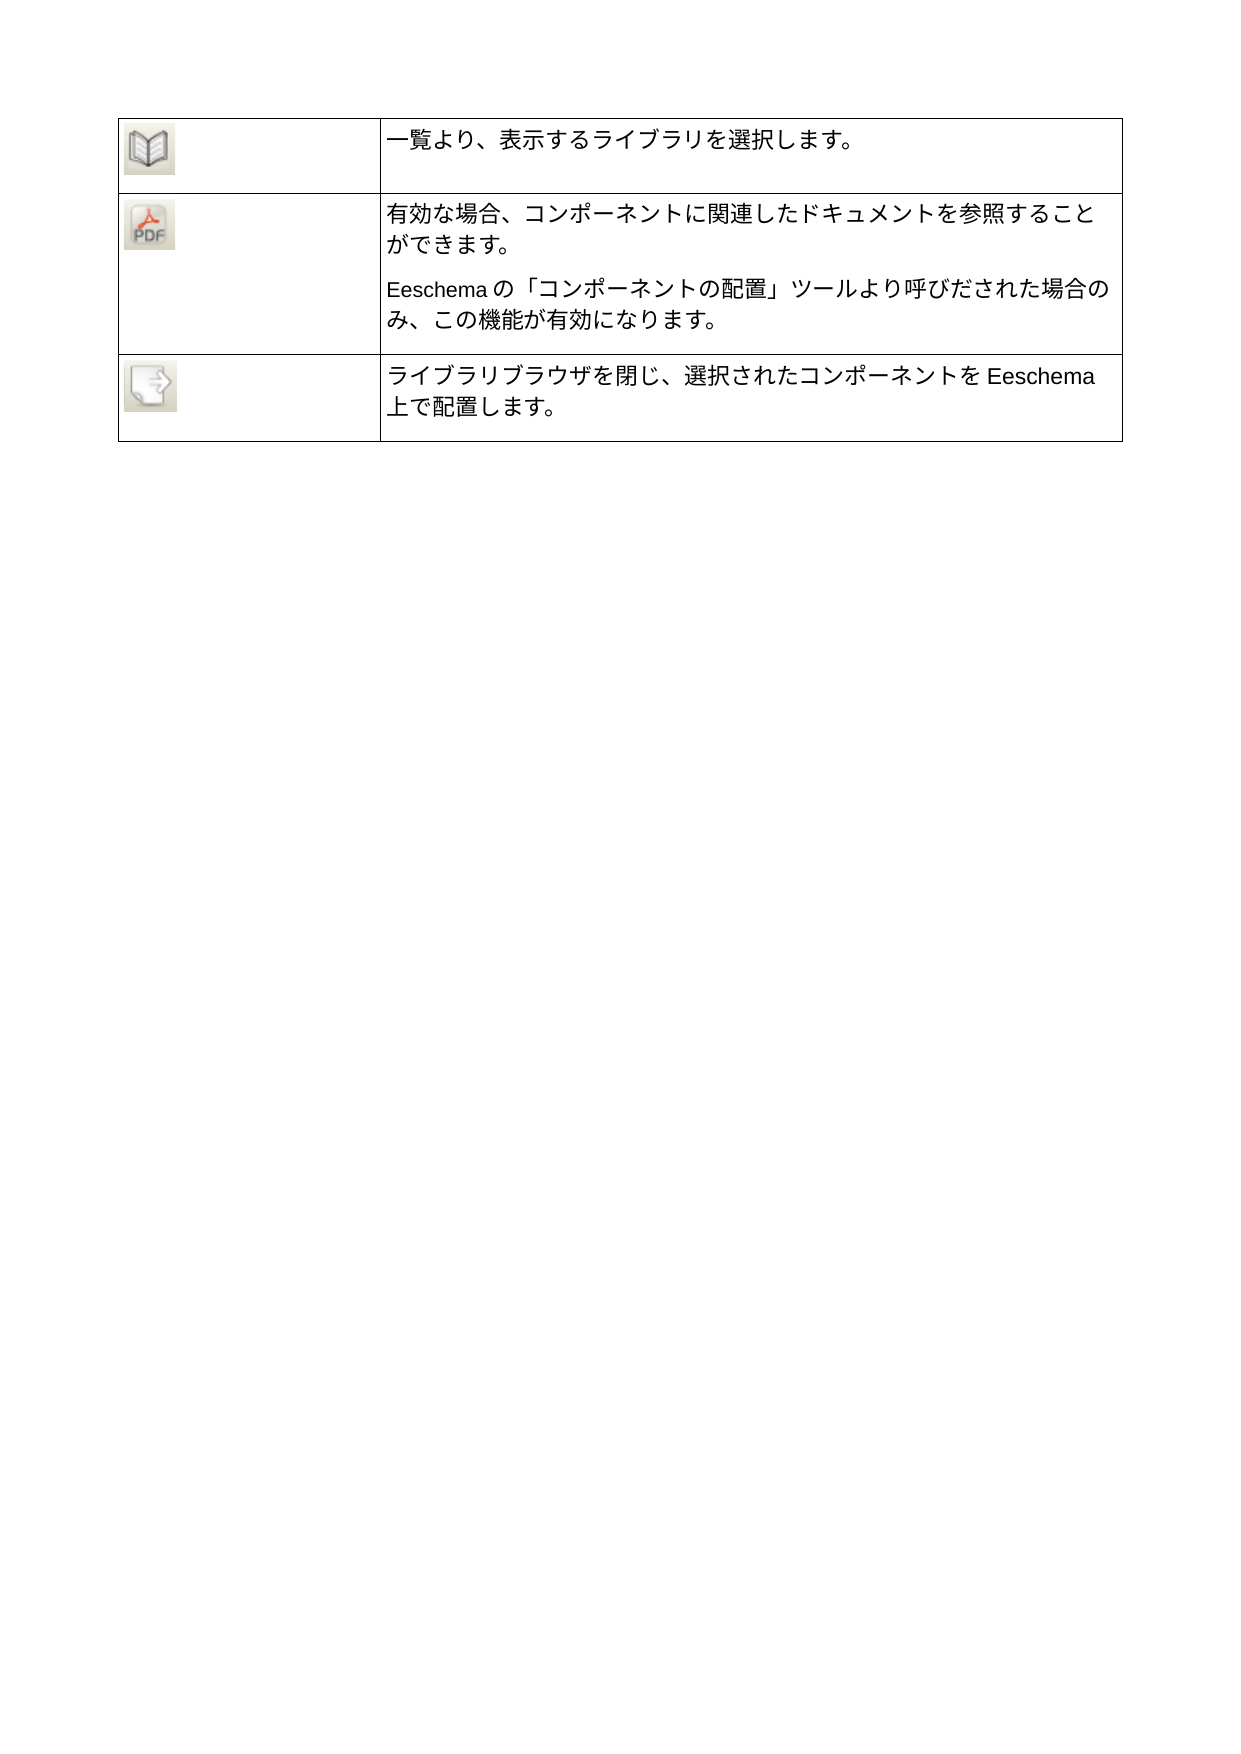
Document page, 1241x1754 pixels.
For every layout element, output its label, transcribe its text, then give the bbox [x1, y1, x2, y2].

table_cell ライブラリブラウザを閉じ、選択されたコンポーネントをEeschema上で配置します。 [381, 355, 1122, 441]
table_cell 有効な場合、コンポーネントに関連したドキュメントを参照することができます。 Eeschemaの「コンポーネントの配置」ツールより呼びだされた場合のみ、この機能が有効になります。 [381, 194, 1122, 354]
picture [123, 123, 176, 175]
table_header 一覧より、表示するライブラリを選択します。 [381, 119, 1122, 192]
table_header [119, 119, 380, 192]
picture [123, 359, 177, 412]
picture [123, 198, 176, 250]
table_cell [119, 194, 380, 354]
table_cell [119, 355, 380, 441]
